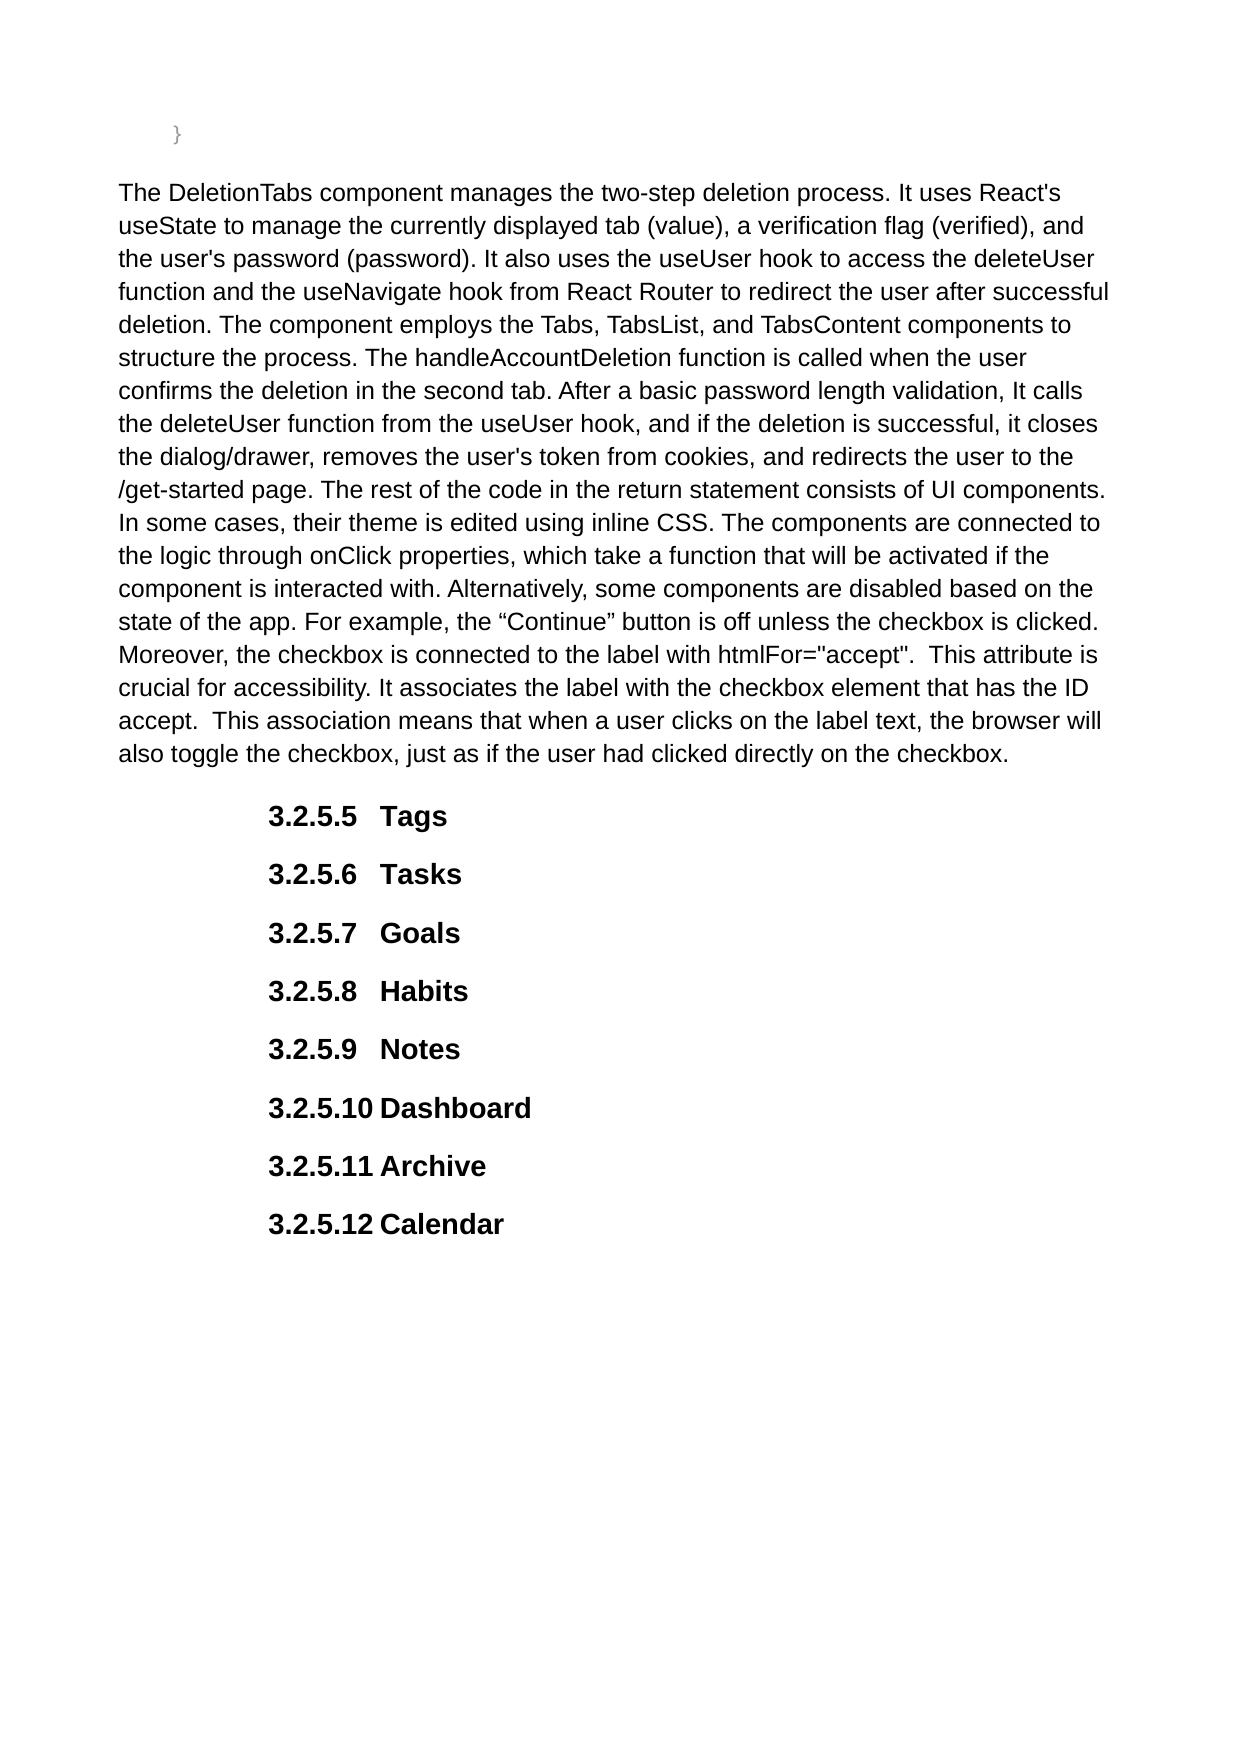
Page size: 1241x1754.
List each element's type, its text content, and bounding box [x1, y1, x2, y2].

subtitle Tasks [268, 857, 1122, 891]
subtitle Calendar [268, 1207, 1122, 1241]
subtitle Dashboard [268, 1091, 1122, 1124]
text } [118, 118, 1122, 148]
text The DeletionTabs component manages the two-step deletion process. It uses React's useState to manage the currently displayed tab (value), a verification flag (verified), and the user's password (password). It also uses the useUser hook to access the deleteUser function and the useNavigate hook from React Router to redirect the user after successful deletion. The component employs the Tabs, TabsList, and TabsContent components to structure the process. The handleAccountDeletion function is called when the user confirms the deletion in the second tab. After a basic password length validation, It calls the deleteUser function from the useUser hook, and if the deletion is successful, it closes the dialog/drawer, removes the user's token from cookies, and redirects the user to the /get-started page. The rest of the code in the return statement consists of UI components. In some cases, their theme is edited using inline CSS. The components are connected to the logic through onClick properties, which take a function that will be activated if the component is interacted with. Alternatively, some components are disabled based on the state of the app. For example, the “Continue” button is off unless the checkbox is clicked. Moreover, the checkbox is connected to the label with htmlFor="accept". This attribute is crucial for accessibility. It associates the label with the checkbox element that has the ID accept. This association means that when a user clicks on the label text, the browser will also toggle the checkbox, just as if the user had clicked directly on the checkbox. [118, 178, 1122, 768]
subtitle Tags [268, 799, 1122, 833]
subtitle Goals [268, 916, 1122, 949]
subtitle Archive [268, 1149, 1122, 1183]
subtitle Habits [268, 974, 1122, 1008]
subtitle Notes [268, 1032, 1122, 1066]
